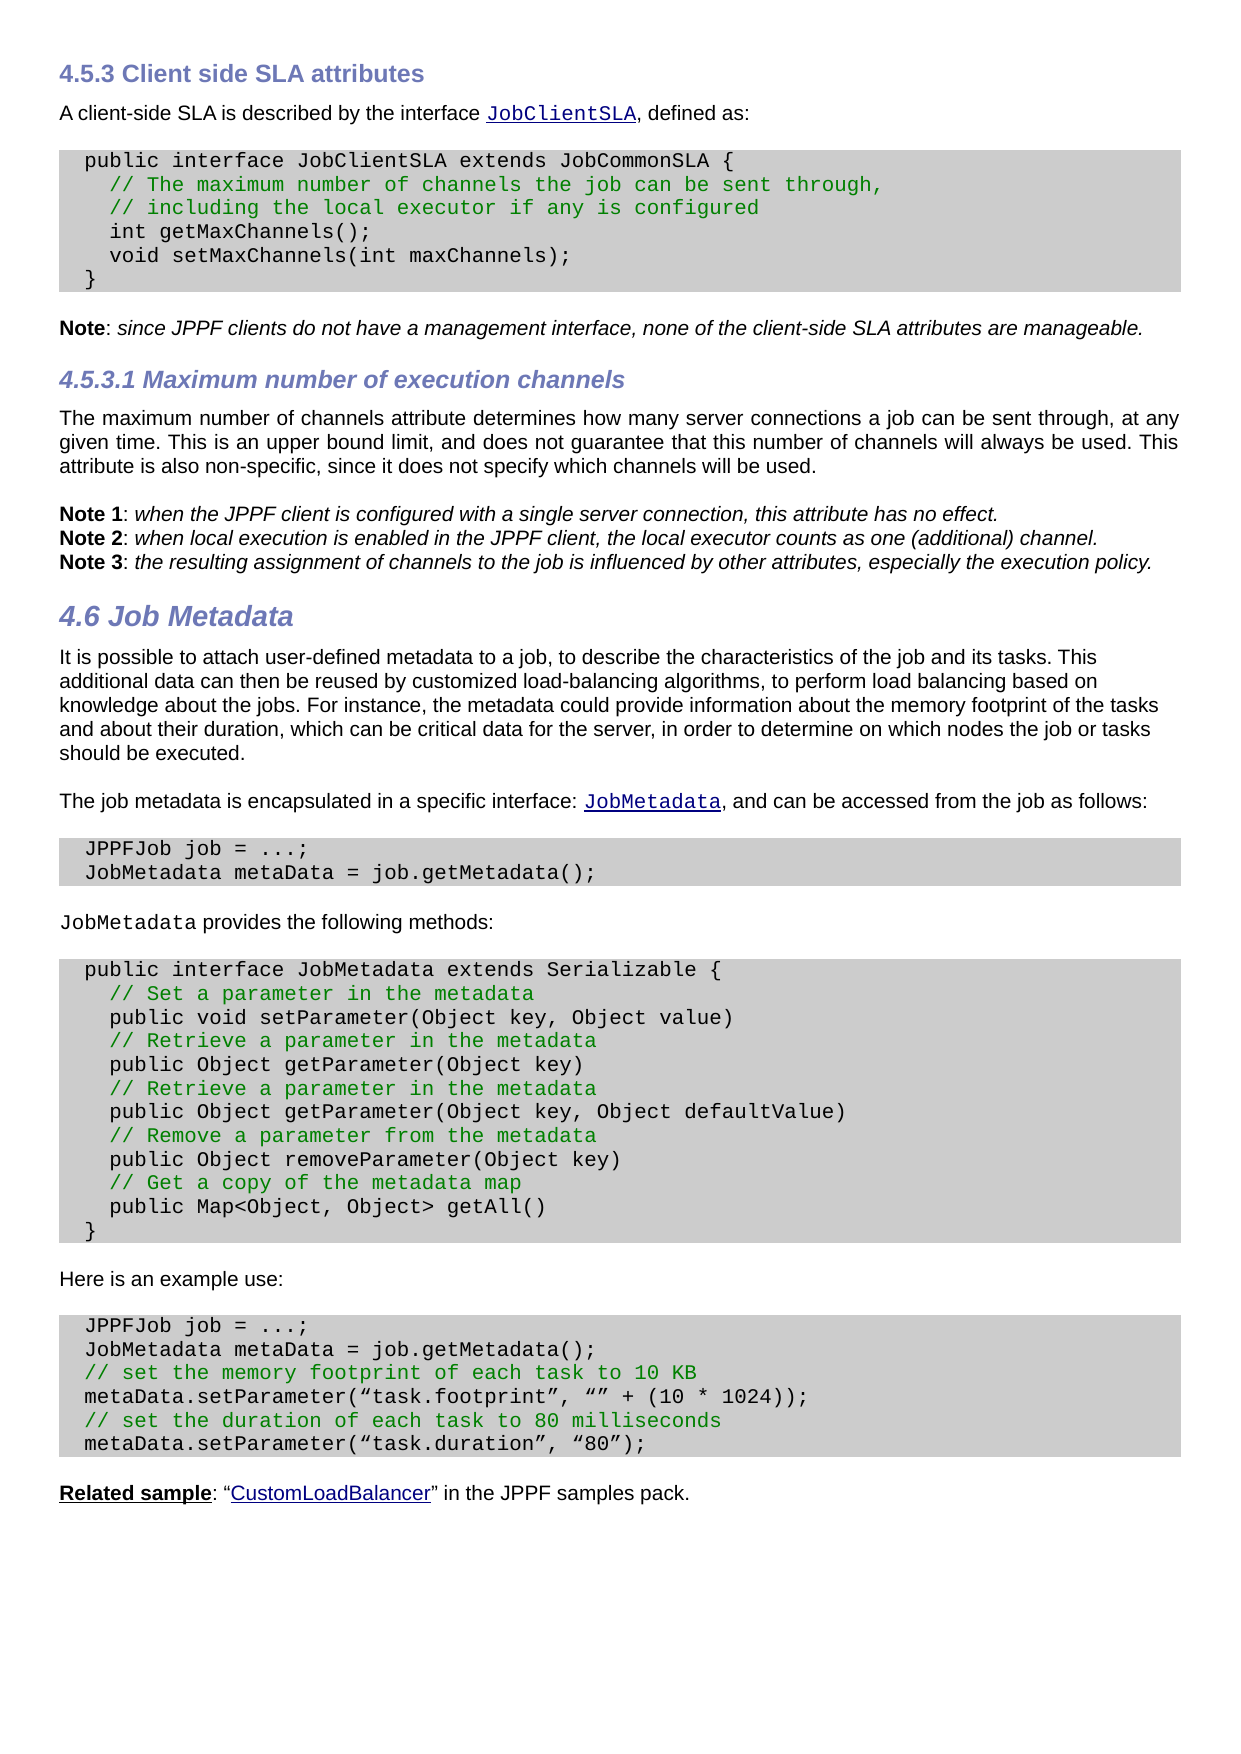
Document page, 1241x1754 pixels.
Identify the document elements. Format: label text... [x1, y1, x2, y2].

text JPPFJob job = ...; [59, 838, 1181, 862]
text void setMaxChannels(int maxChannels); [59, 245, 1181, 268]
text JPPFJob job = ...; [59, 1315, 1181, 1339]
subtitle Client side SLA attributes [59, 59, 1181, 88]
text Note 2: when local execution is enabled in the JPPF client, the local executor counts as one (additional) channel. [59, 526, 1181, 550]
text metaData.setParameter(“task.footprint”, “” + (10 * 1024)); [59, 1386, 1181, 1410]
text The maximum number of channels attribute determines how many server connections a job can be sent through, at any given time. This is an upper bound limit, and does not guarantee that this number of channels will always be used. This attribute is also non-specific, since it does not specify which channels will be used. [59, 406, 1181, 478]
text JobMetadata metaData = job.getMetadata(); [59, 862, 1181, 886]
text public interface JobMetadata extends Serializable { [59, 959, 1181, 983]
text int getMaxChannels(); [59, 221, 1181, 245]
text // Get a copy of the metadata map [59, 1172, 1181, 1196]
text public Object getParameter(Object key) [59, 1054, 1181, 1078]
text // Set a parameter in the metadata [59, 983, 1181, 1007]
text JobMetadata provides the following methods: [59, 910, 1181, 936]
text metaData.setParameter(“task.duration”, “80”); [59, 1433, 1181, 1457]
text // including the local executor if any is configured [59, 197, 1181, 221]
text Here is an example use: [59, 1267, 1181, 1291]
text // The maximum number of channels the job can be sent through, [59, 174, 1181, 197]
text Note 3: the resulting assignment of channels to the job is influenced by other attributes, especially the execution policy. [59, 550, 1181, 574]
text public Object getParameter(Object key, Object defaultValue) [59, 1101, 1181, 1125]
subtitle Job Metadata [59, 599, 1181, 632]
text Note 1: when the JPPF client is configured with a single server connection, this attribute has no effect. [59, 502, 1181, 526]
text public interface JobClientSLA extends JobCommonSLA { [59, 150, 1181, 174]
text // set the memory footprint of each task to 10 KB [59, 1362, 1181, 1386]
text // Remove a parameter from the metadata [59, 1125, 1181, 1149]
text It is possible to attach user-defined metadata to a job, to describe the characteristics of the job and its tasks. This additional data can then be reused by customized load-balancing algorithms, to perform load balancing based on knowledge about the jobs. For instance, the metadata could provide information about the memory footprint of the tasks and about their duration, which can be critical data for the server, in order to determine on which nodes the job or tasks should be executed. [59, 645, 1181, 765]
text Related sample: “CustomLoadBalancer” in the JPPF samples pack. [59, 1481, 1181, 1505]
text public Map<Object, Object> getAll() [59, 1196, 1181, 1219]
text public Object removeParameter(Object key) [59, 1149, 1181, 1172]
text A client-side SLA is described by the interface JobClientSLA, defined as: [59, 100, 1181, 126]
text } [59, 1219, 1181, 1243]
text // Retrieve a parameter in the metadata [59, 1078, 1181, 1101]
text The job metadata is encapsulated in a specific interface: JobMetadata, and can be accessed from the job as follows: [59, 789, 1181, 814]
text public void setParameter(Object key, Object value) [59, 1007, 1181, 1030]
text // Retrieve a parameter in the metadata [59, 1030, 1181, 1054]
text Note: since JPPF clients do not have a management interface, none of the client-side SLA attributes are manageable. [59, 316, 1181, 340]
text } [59, 268, 1181, 292]
text // set the duration of each task to 80 milliseconds [59, 1410, 1181, 1433]
text JobMetadata metaData = job.getMetadata(); [59, 1339, 1181, 1362]
subtitle Maximum number of execution channels [59, 365, 1181, 394]
